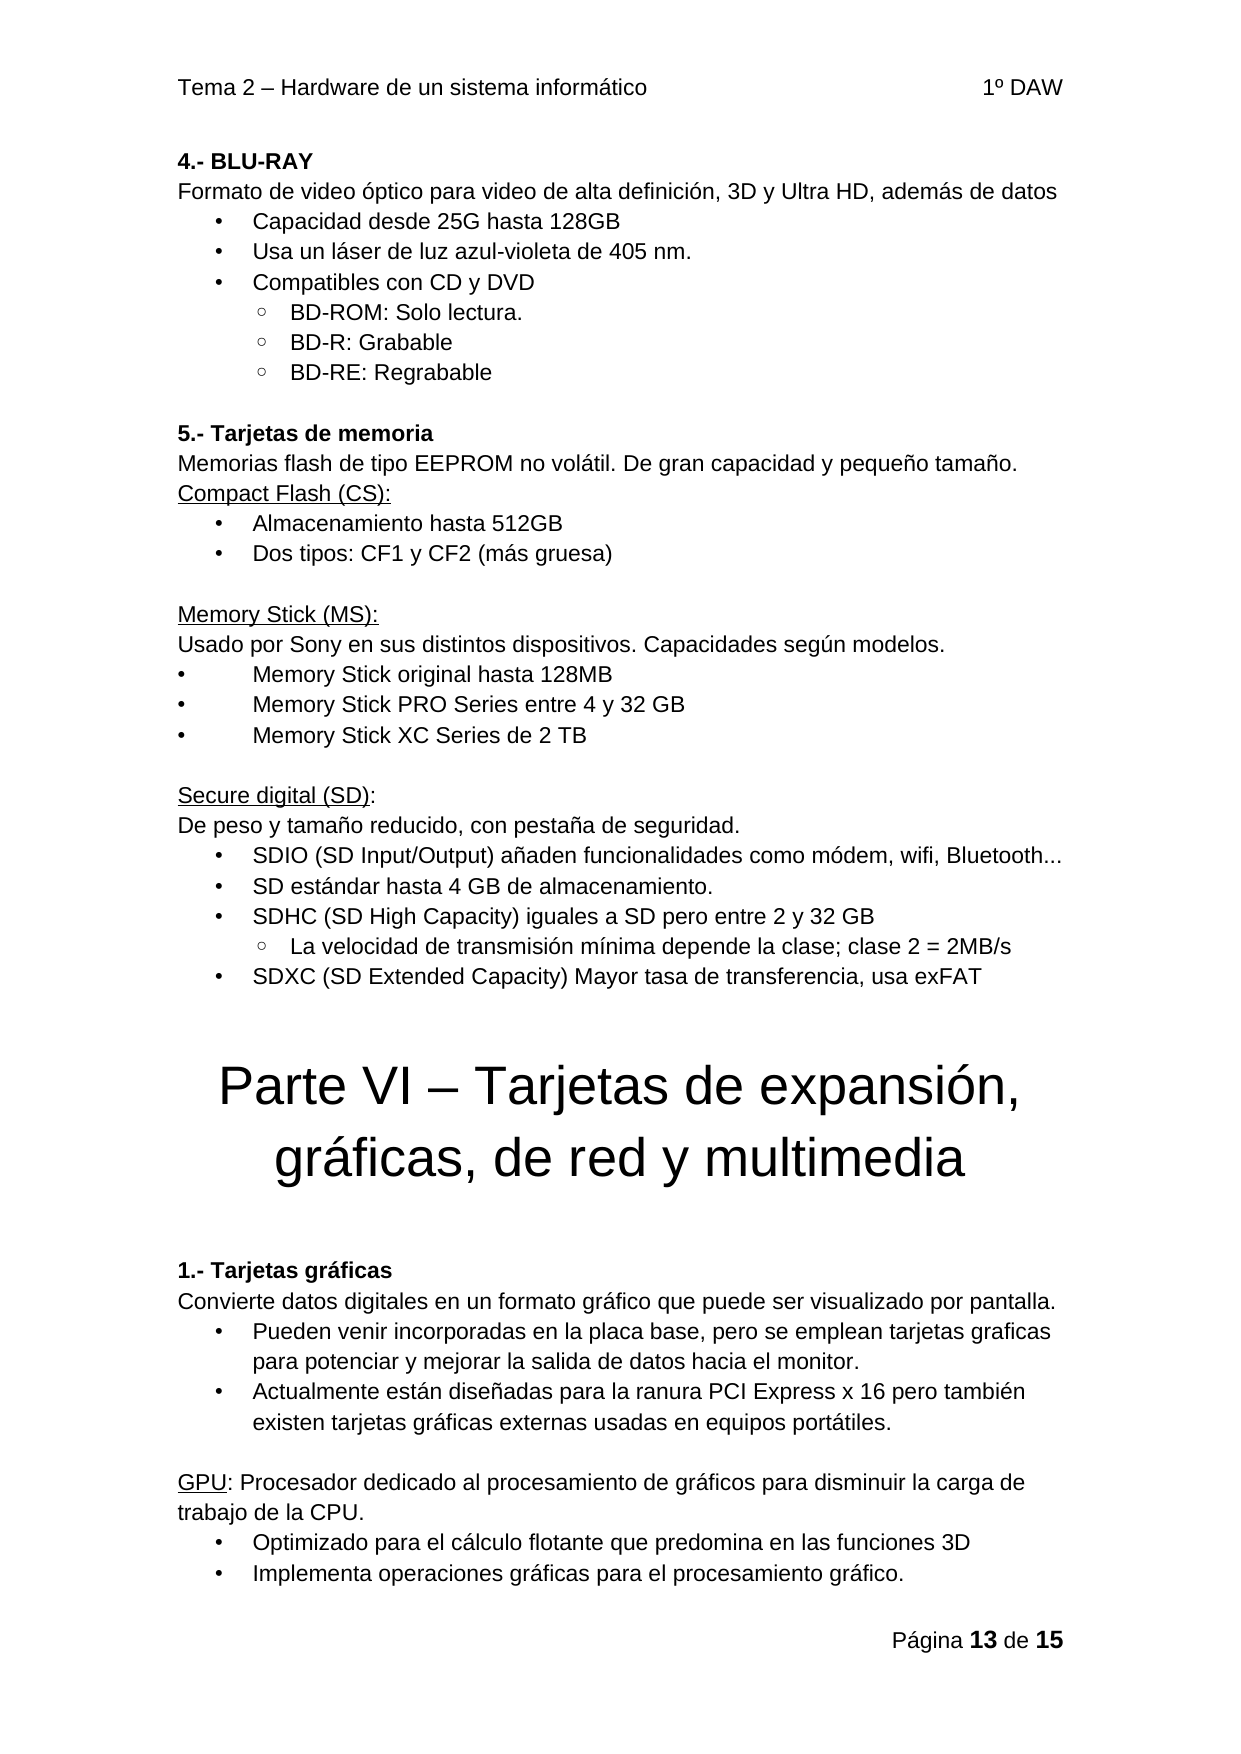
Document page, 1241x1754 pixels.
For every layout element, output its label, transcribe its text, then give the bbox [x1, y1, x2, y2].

list Pueden venir incorporadas en la placa base, pero se emplean tarjetas graficas para potenciar y mejorar la salida de datos hacia el monitor. [215, 1318, 1063, 1374]
list Compatibles con CD y DVD [215, 268, 1063, 295]
list Memory Stick (MS): [177, 601, 1063, 627]
list GPU: Procesador dedicado al procesamiento de gráficos para disminuir la carga de trabajo de la CPU. [177, 1469, 1063, 1525]
list Usa un láser de luz azul-violeta de 405 nm. [215, 238, 1063, 264]
list Dos tipos: CF1 y CF2 (más gruesa) [215, 540, 1063, 567]
list Almacenamiento hasta 512GB [215, 510, 1063, 536]
list Usado por Sony en sus distintos dispositivos. Capacidades según modelos. [177, 631, 1063, 657]
list Capacidad desde 25G hasta 128GB [215, 208, 1063, 234]
list Formato de video óptico para video de alta definición, 3D y Ultra HD, además de datos [177, 178, 1063, 204]
list Parte VI – Tarjetas de expansión, gráficas, de red y multimedia [177, 1054, 1063, 1188]
list Optimizado para el cálculo flotante que predomina en las funciones 3D [215, 1529, 1063, 1556]
list Actualmente están diseñadas para la ranura PCI Express x 16 pero también existen tarjetas gráficas externas usadas en equipos portátiles. [215, 1378, 1063, 1435]
list Compact Flash (CS): [177, 480, 1063, 506]
list SD estándar hasta 4 GB de almacenamiento. [215, 873, 1063, 899]
list 4.- BLU-RAY [177, 148, 1063, 174]
list Memory Stick XC Series de 2 TB [177, 722, 1063, 748]
list BD-R: Grabable [252, 329, 1063, 355]
list 5.- Tarjetas de memoria [177, 419, 1063, 446]
list De peso y tamaño reducido, con pestaña de seguridad. [177, 812, 1063, 838]
list Convierte datos digitales en un formato gráfico que puede ser visualizado por pantalla. [177, 1288, 1063, 1314]
list Memory Stick PRO Series entre 4 y 32 GB [177, 691, 1063, 718]
list Implementa operaciones gráficas para el procesamiento gráfico. [215, 1559, 1063, 1586]
list 1.- Tarjetas gráficas [177, 1257, 1063, 1284]
list SDIO (SD Input/Output) añaden funcionalidades como módem, wifi, Bluetooth... [215, 842, 1063, 869]
list La velocidad de transmisión mínima depende la clase; clase 2 = 2MB/s [252, 933, 1063, 959]
list BD-RE: Regrabable [252, 359, 1063, 385]
list Memory Stick original hasta 128MB [177, 661, 1063, 687]
list Memorias flash de tipo EEPROM no volátil. De gran capacidad y pequeño tamaño. [177, 450, 1063, 476]
list SDXC (SD Extended Capacity) Mayor tasa de transferencia, usa exFAT [215, 963, 1063, 989]
list Secure digital (SD): [177, 782, 1063, 808]
list SDHC (SD High Capacity) iguales a SD pero entre 2 y 32 GB [215, 903, 1063, 929]
list BD-ROM: Solo lectura. [252, 299, 1063, 325]
